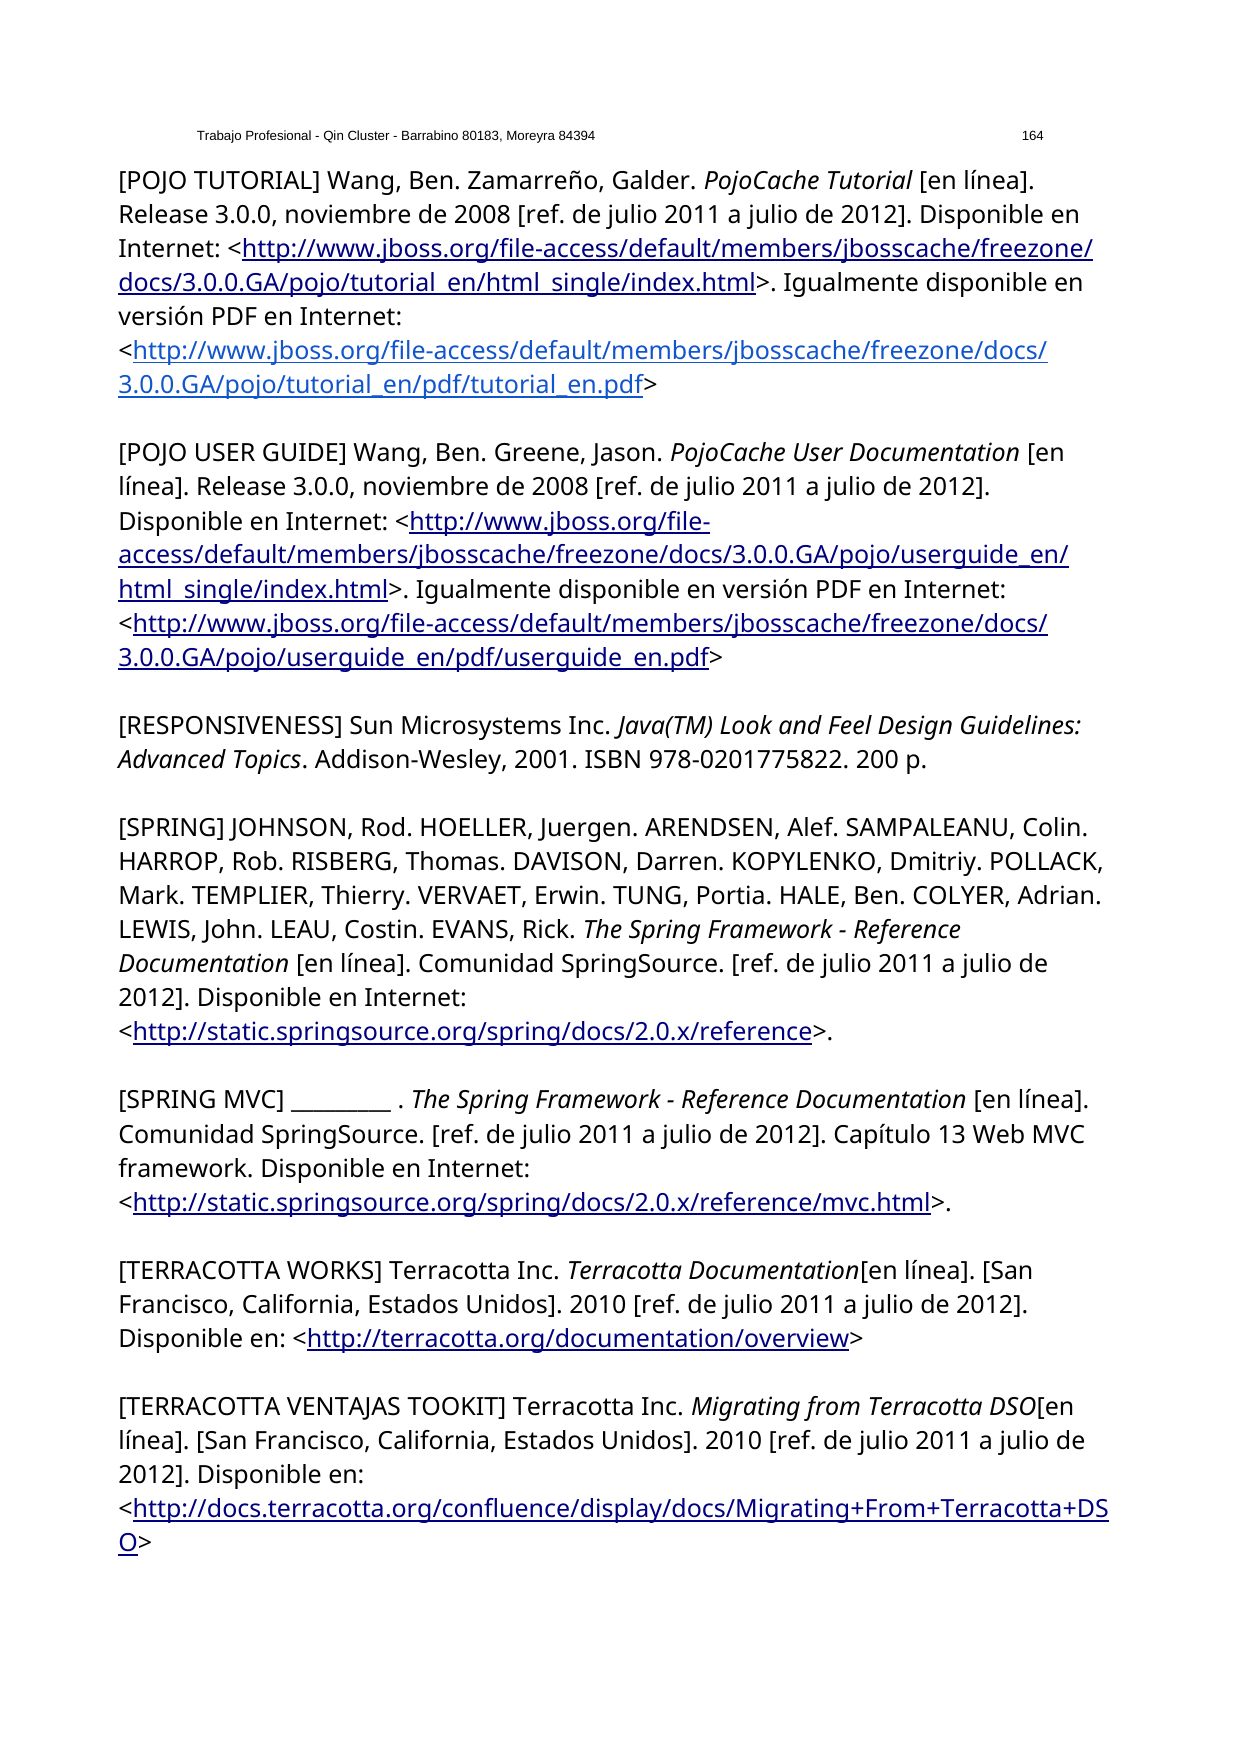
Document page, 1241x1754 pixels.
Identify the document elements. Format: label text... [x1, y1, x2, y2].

text [SPRING] JOHNSON, Rod. HOELLER, Juergen. ARENDSEN, Alef. SAMPALEANU, Colin. HARROP, Rob. RISBERG, Thomas. DAVISON, Darren. KOPYLENKO, Dmitriy. POLLACK, Mark. TEMPLIER, Thierry. VERVAET, Erwin. TUNG, Portia. HALE, Ben. COLYER, Adrian. LEWIS, John. LEAU, Costin. EVANS, Rick. The Spring Framework - Reference Documentation [en línea]. Comunidad SpringSource. [ref. de julio 2011 a julio de 2012]. Disponible en Internet: <http://static.springsource.org/spring/docs/2.0.x/reference>. [118, 810, 1122, 1048]
text [POJO TUTORIAL] Wang, Ben. Zamarreño, Galder. PojoCache Tutorial [en línea]. Release 3.0.0, noviembre de 2008 [ref. de julio 2011 a julio de 2012]. Disponible en Internet: <http://www.jboss.org/file-access/default/members/jbosscache/freezone/docs/3.0.0.GA/pojo/tutorial_en/html_single/index.html>. Igualmente disponible en versión PDF en Internet: <http://www.jboss.org/file-access/default/members/jbosscache/freezone/docs/3.0.0.GA/pojo/tutorial_en/pdf/tutorial_en.pdf> [118, 162, 1122, 401]
text [POJO USER GUIDE] Wang, Ben. Greene, Jason. PojoCache User Documentation [en línea]. Release 3.0.0, noviembre de 2008 [ref. de julio 2011 a julio de 2012]. Disponible en Internet: <http://www.jboss.org/file-access/default/members/jbosscache/freezone/docs/3.0.0.GA/pojo/userguide_en/html_single/index.html>. Igualmente disponible en versión PDF en Internet: <http://www.jboss.org/file-access/default/members/jbosscache/freezone/docs/3.0.0.GA/pojo/userguide_en/pdf/userguide_en.pdf> [118, 435, 1122, 673]
text [TERRACOTTA WORKS] Terracotta Inc. Terracotta Documentation[en línea]. [San Francisco, California, Estados Unidos]. 2010 [ref. de julio 2011 a julio de 2012]. Disponible en: <http://terracotta.org/documentation/overview> [118, 1252, 1122, 1355]
text [SPRING MVC] _________ . The Spring Framework - Reference Documentation [en línea]. Comunidad SpringSource. [ref. de julio 2011 a julio de 2012]. Capítulo 13 Web MVC framework. Disponible en Internet: <http://static.springsource.org/spring/docs/2.0.x/reference/mvc.html>. [118, 1082, 1122, 1218]
text [RESPONSIVENESS] Sun Microsystems Inc. Java(TM) Look and Feel Design Guidelines: Advanced Topics. Addison-Wesley, 2001. ISBN 978-0201775822. 200 p. [118, 707, 1122, 776]
text [TERRACOTTA VENTAJAS TOOKIT] Terracotta Inc. Migrating from Terracotta DSO[en línea]. [San Francisco, California, Estados Unidos]. 2010 [ref. de julio 2011 a julio de 2012]. Disponible en: <http://docs.terracotta.org/confluence/display/docs/Migrating+From+Terracotta+DSO> [118, 1389, 1122, 1559]
